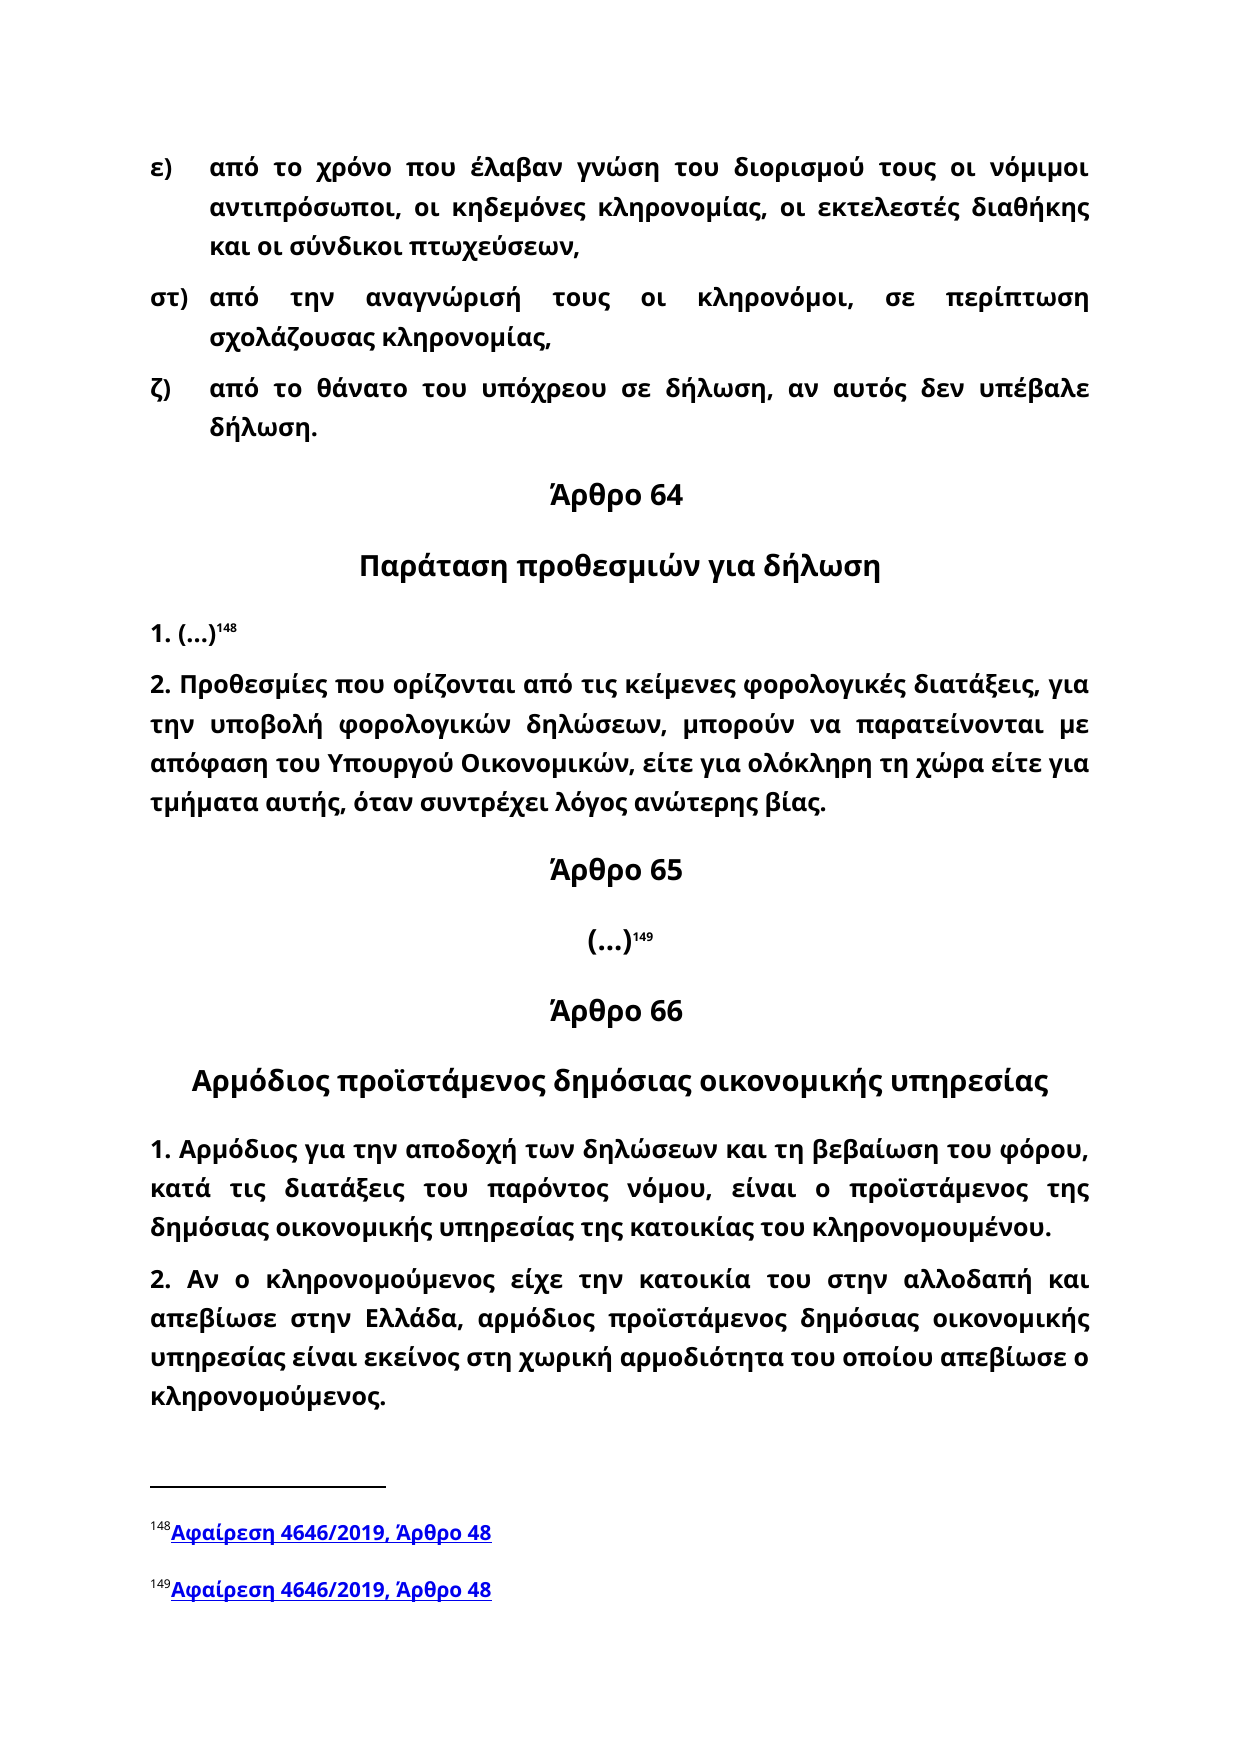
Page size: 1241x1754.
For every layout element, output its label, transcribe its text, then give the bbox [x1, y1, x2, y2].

text 1. Αρμόδιος για την αποδοχή των δηλώσεων και τη βεβαίωση του φόρου, κατά τις διατάξεις του παρόντος νόμου, είναι ο προϊστάμενος της δημόσιας οικονομικής υπηρεσίας της κατοικίας του κληρονομουμένου. [150, 1131, 1090, 1244]
list ε) από το χρόνο που έλαβαν γνώση του διορισμού τους οι νόμιμοι αντιπρόσωποι, οι κηδεμόνες κληρονομίας, οι εκτελεστές διαθήκης και οι σύνδικοι πτωχεύσεων, [150, 150, 1090, 262]
subtitle Παράταση προθεσμιών για δήλωση [150, 545, 1090, 584]
text 2. Προθεσμίες που ορίζονται από τις κείμενες φορολογικές διατάξεις, για την υποβολή φορολογικών δηλώσεων, μπορούν να παρατείνονται με απόφαση του Υπουργού Οικονομικών, είτε για ολόκληρη τη χώρα είτε για τμήματα αυτής, όταν συντρέχει λόγος ανώτερης βίας. [150, 667, 1090, 819]
list ζ) από το θάνατο του υπόχρεου σε δήλωση, αν αυτός δεν υπέβαλε δήλωση. [150, 371, 1090, 444]
list στ) από την αναγνώρισή τους οι κληρονόμοι, σε περίπτωση σχολάζουσας κληρονομίας, [150, 280, 1090, 353]
subtitle (...) [150, 919, 1090, 959]
subtitle Αρμόδιος προϊστάμενος δημόσιας οικονομικής υπηρεσίας [150, 1061, 1090, 1100]
subtitle Άρθρο 66 [150, 990, 1090, 1030]
text 2. Αν ο κληρονομούμενος είχε την κατοικία του στην αλλοδαπή και απεβίωσε στην Ελλάδα, αρμόδιος προϊστάμενος δημόσιας οικονομικής υπηρεσίας είναι εκείνος στη χωρική αρμοδιότητα του οποίου απεβίωσε ο κληρονομούμενος. [150, 1261, 1090, 1413]
text 1. (...) [150, 615, 1090, 649]
subtitle Άρθρο 64 [150, 474, 1090, 514]
text Αφαίρεση 4646/2019, Άρθρο 48 [150, 1518, 1090, 1546]
subtitle Άρθρο 65 [150, 849, 1090, 888]
text Αφαίρεση 4646/2019, Άρθρο 48 [150, 1576, 1090, 1604]
